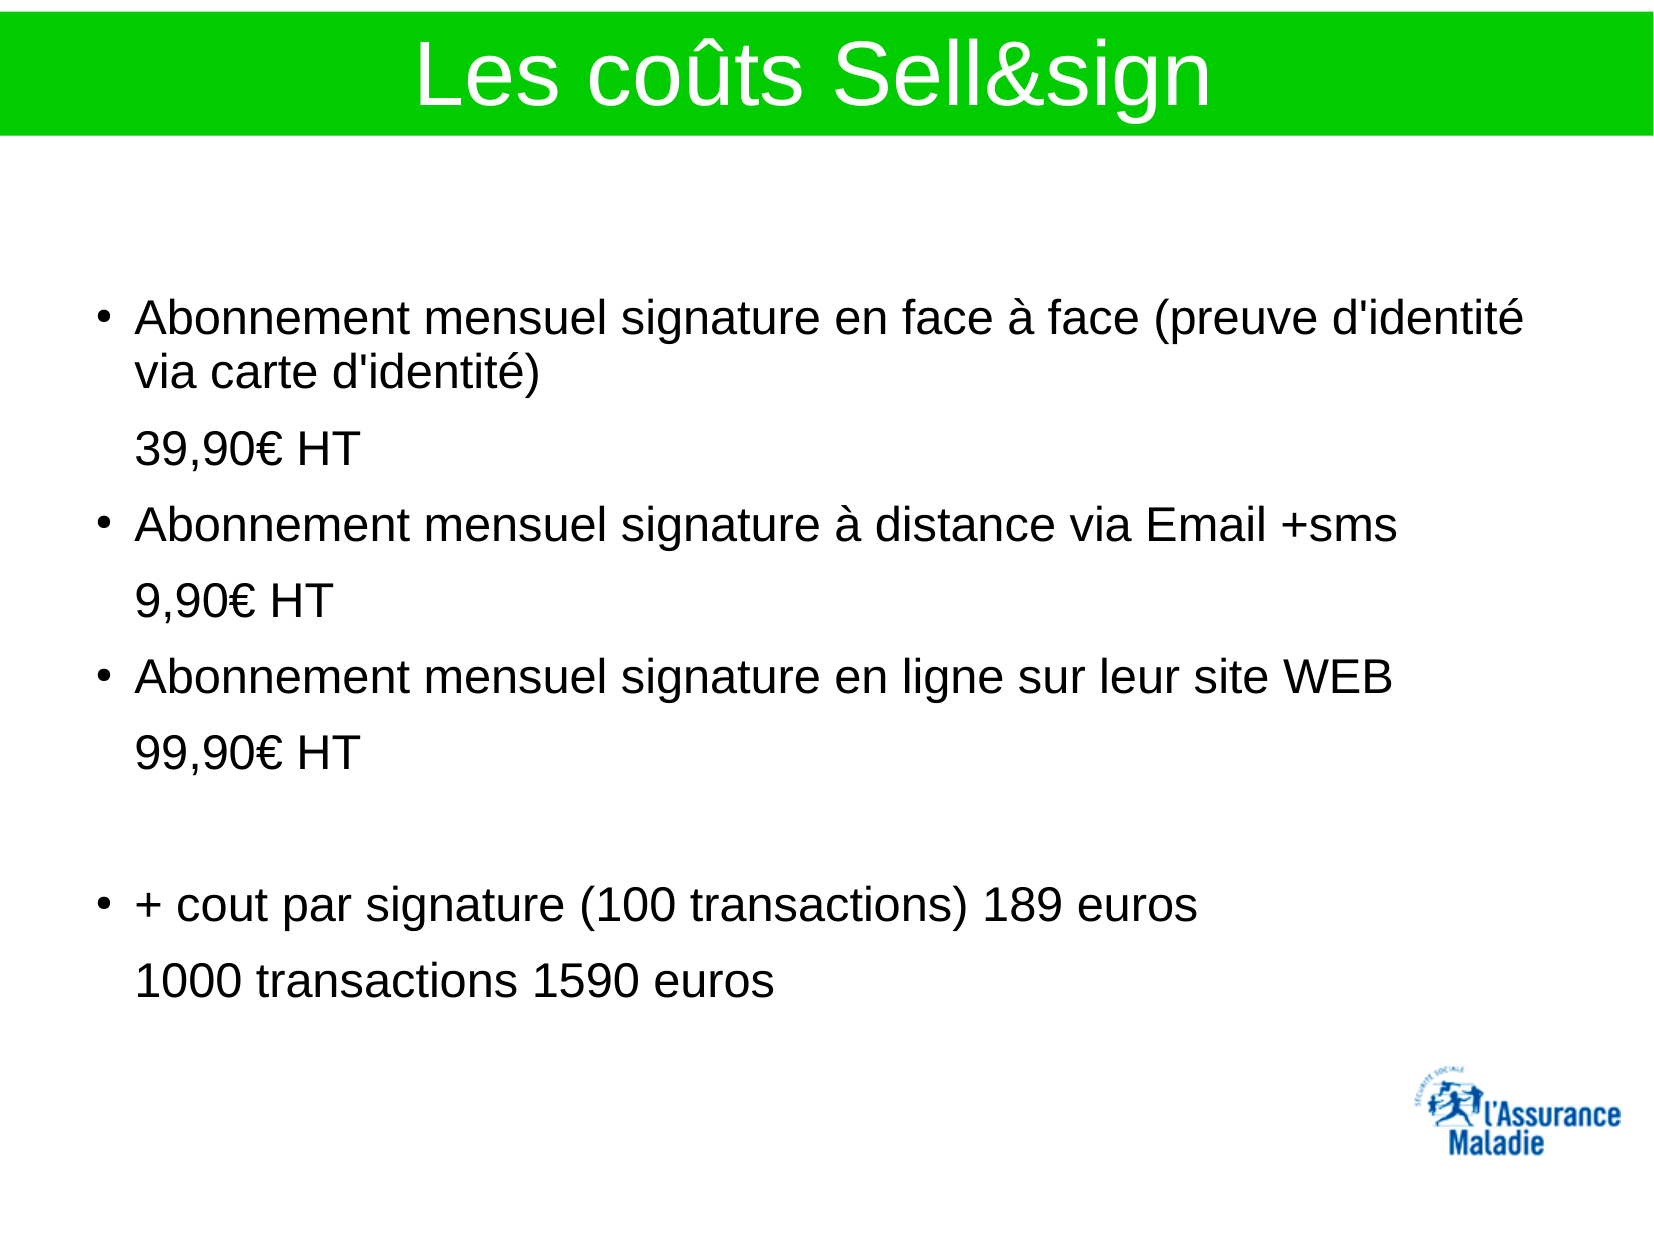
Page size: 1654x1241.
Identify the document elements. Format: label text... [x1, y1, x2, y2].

picture [1393, 1062, 1621, 1157]
list Abonnement mensuel signature en face à face (preuve d'identité via carte d'identité) 39,90€ HT Abonnement mensuel signature à distance via Email +sms 9,90€ HT Abonnement mensuel signature en ligne sur leur site WEB 99,90€ HT + cout par signature (100 transactions) 189 euros 1000 transactions 1590 euros [82, 290, 1571, 1010]
title Les coûts Sell&sign [0, 11, 1654, 136]
